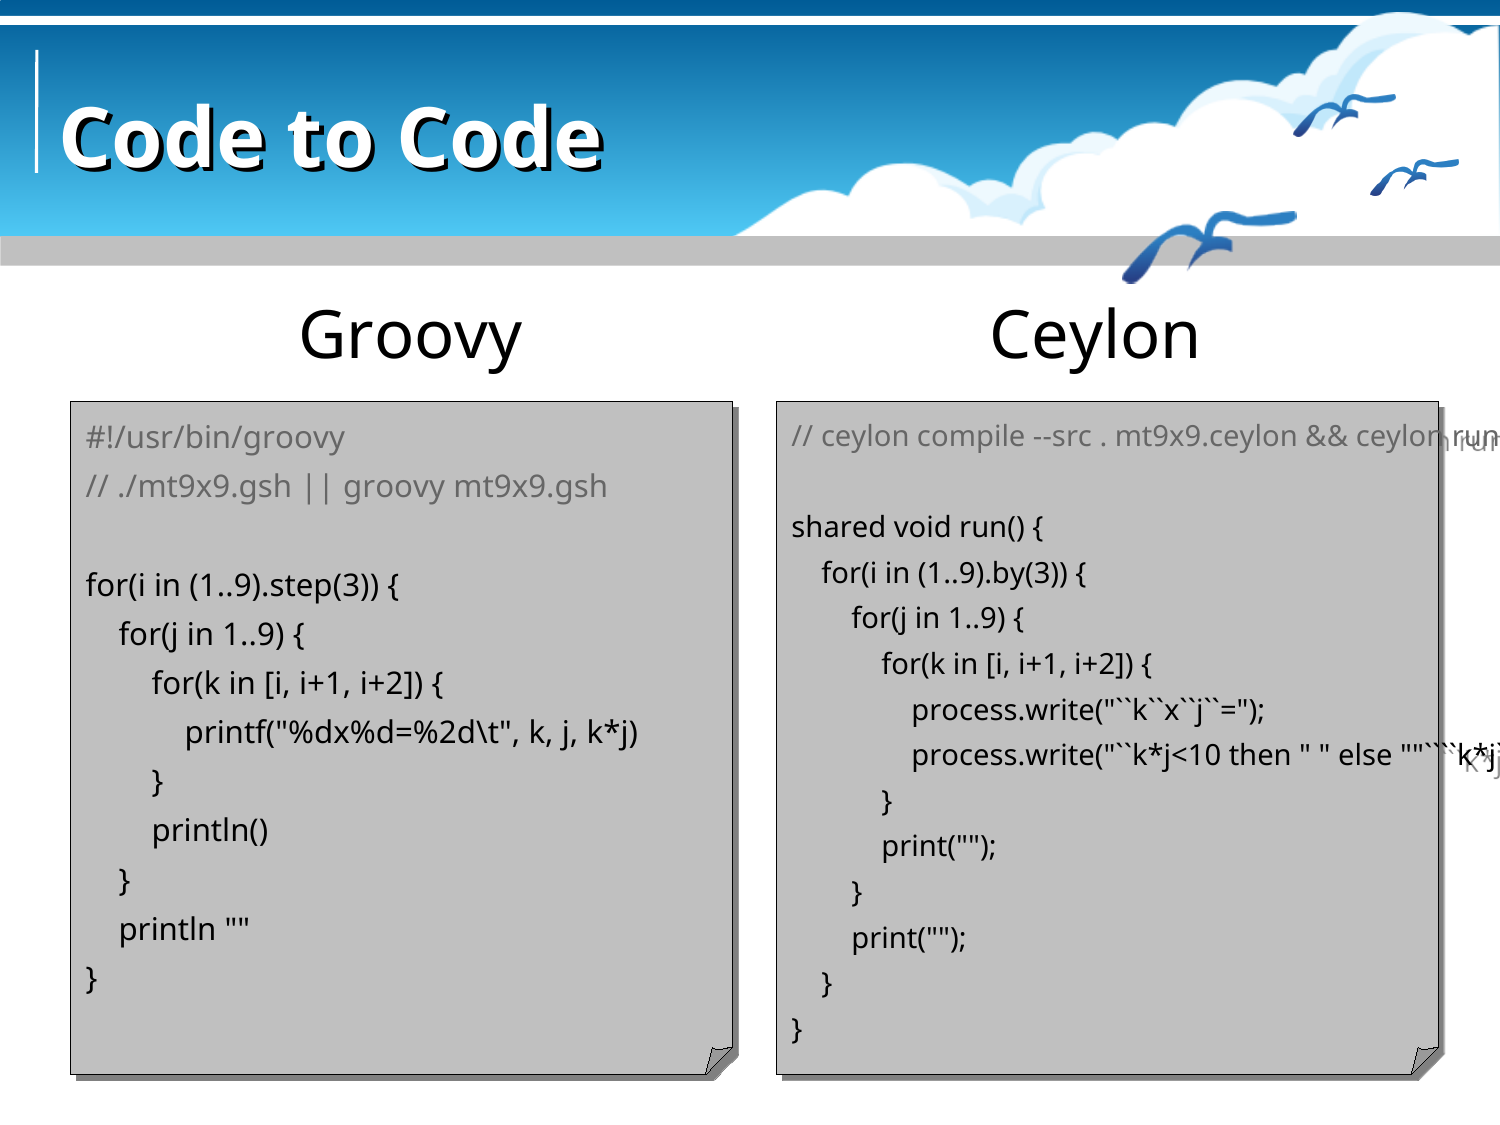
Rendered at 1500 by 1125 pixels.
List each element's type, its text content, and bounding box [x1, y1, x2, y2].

picture [730, 12, 1500, 284]
text_box Ceylon [974, 283, 1282, 388]
title Code to Code [59, 86, 1465, 186]
text_box Groovy [283, 283, 585, 388]
text_box // ceylon compile --src . mt9x9.ceylon && ceylon run default shared void run() { for(i in (1..9).by(3)) { for(j in 1..9) { for(k in [i, i+1, i+2]) { process.write("``k``x``j``="); process.write("``k*j<10 then " " else ""````k*j``\t"); } print(""); } print(""); } } [776, 401, 1439, 1075]
text_box #!/usr/bin/groovy // ./mt9x9.gsh || groovy mt9x9.gsh for(i in (1..9).step(3)) { for(j in 1..9) { for(k in [i, i+1, i+2]) { printf("%dx%d=%2d\t", k, j, k*j) } println() } println "" } [70, 401, 733, 1075]
